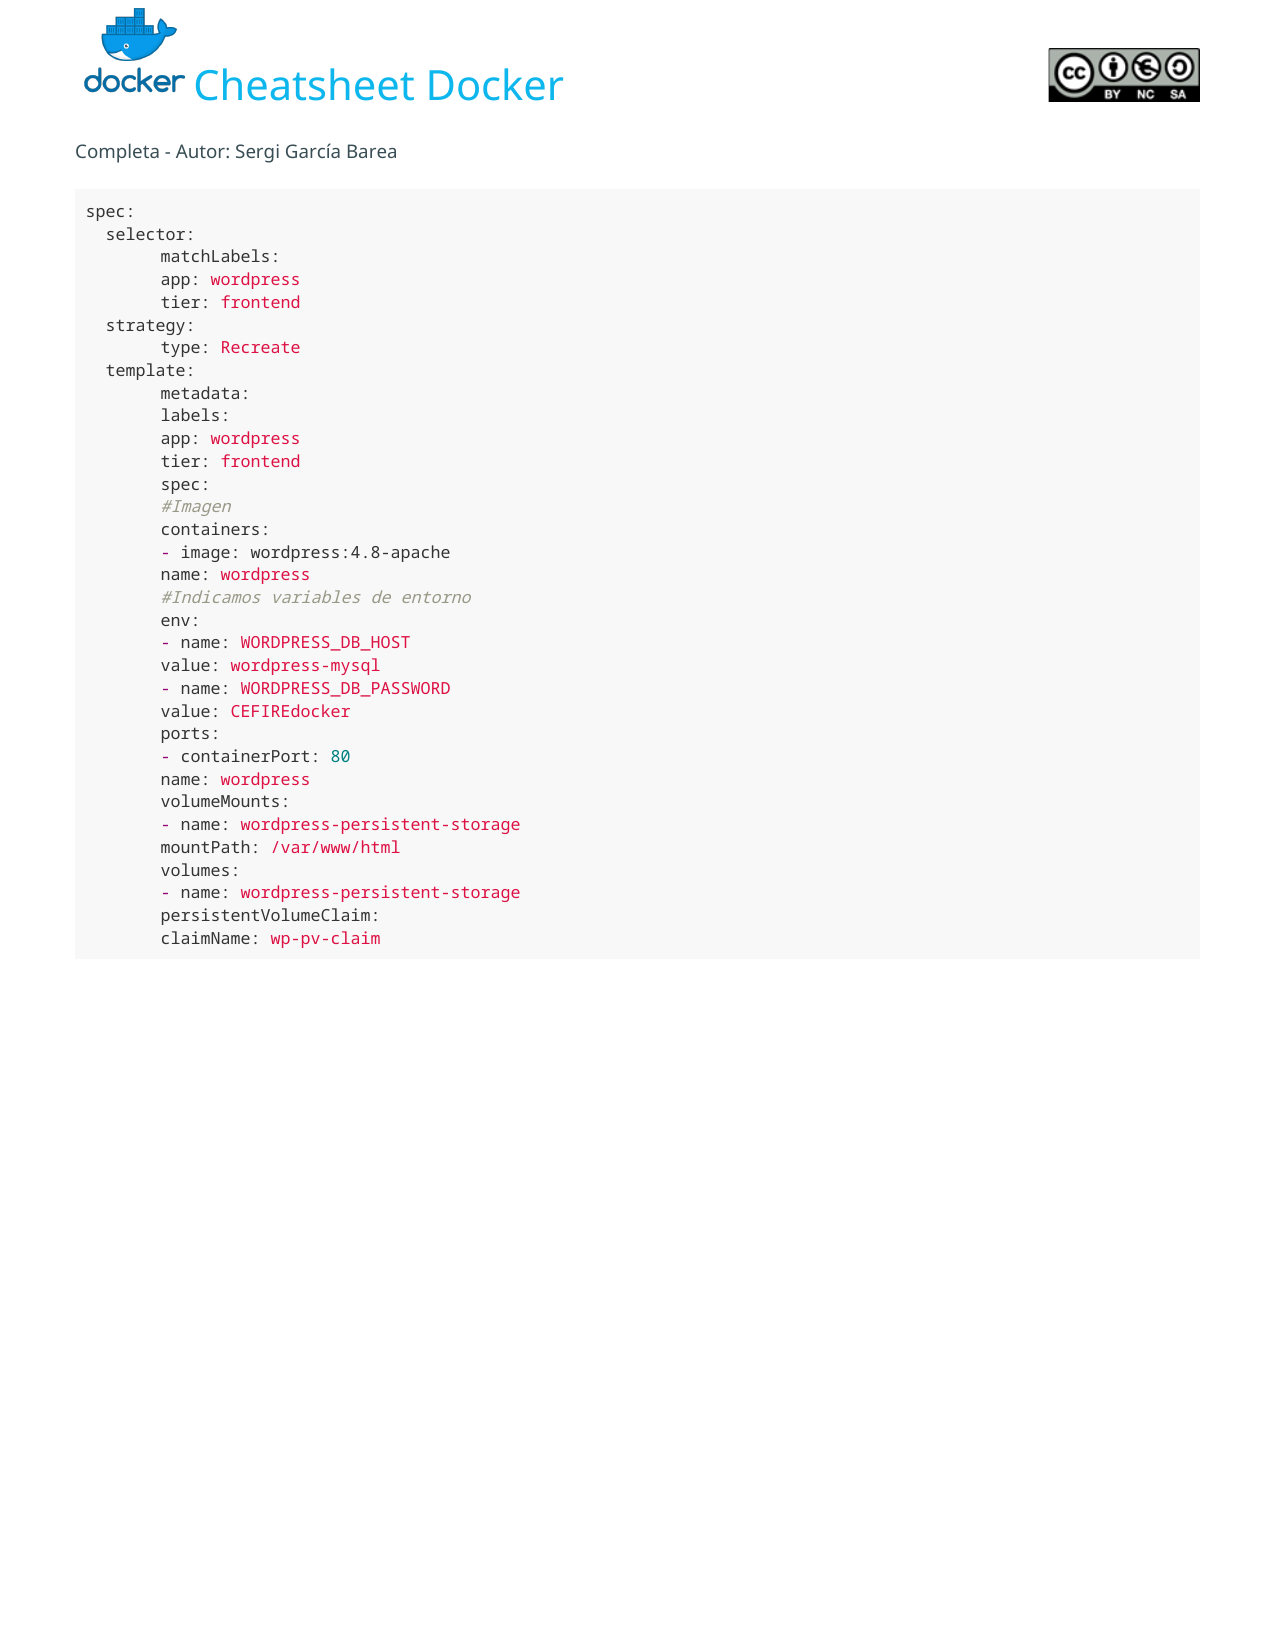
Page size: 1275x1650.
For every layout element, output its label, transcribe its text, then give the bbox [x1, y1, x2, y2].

picture [75, 0, 193, 101]
table_header spec: selector: matchLabels: app: wordpress tier: frontend strategy: type: Recreate template: metadata: labels: app: wordpress tier: frontend spec: #Imagen containers: - image: wordpress:4.8-apache name: wordpress #Indicamos variables de entorno env: - name: WORDPRESS_DB_HOST value: wordpress-mysql - name: WORDPRESS_DB_PASSWORD value: CEFIREdocker ports: - containerPort: 80 name: wordpress volumeMounts: - name: wordpress-persistent-storage mountPath: /var/www/html volumes: - name: wordpress-persistent-storage persistentVolumeClaim: claimName: wp-pv-claim [75, 189, 1200, 959]
picture [1048, 48, 1200, 102]
